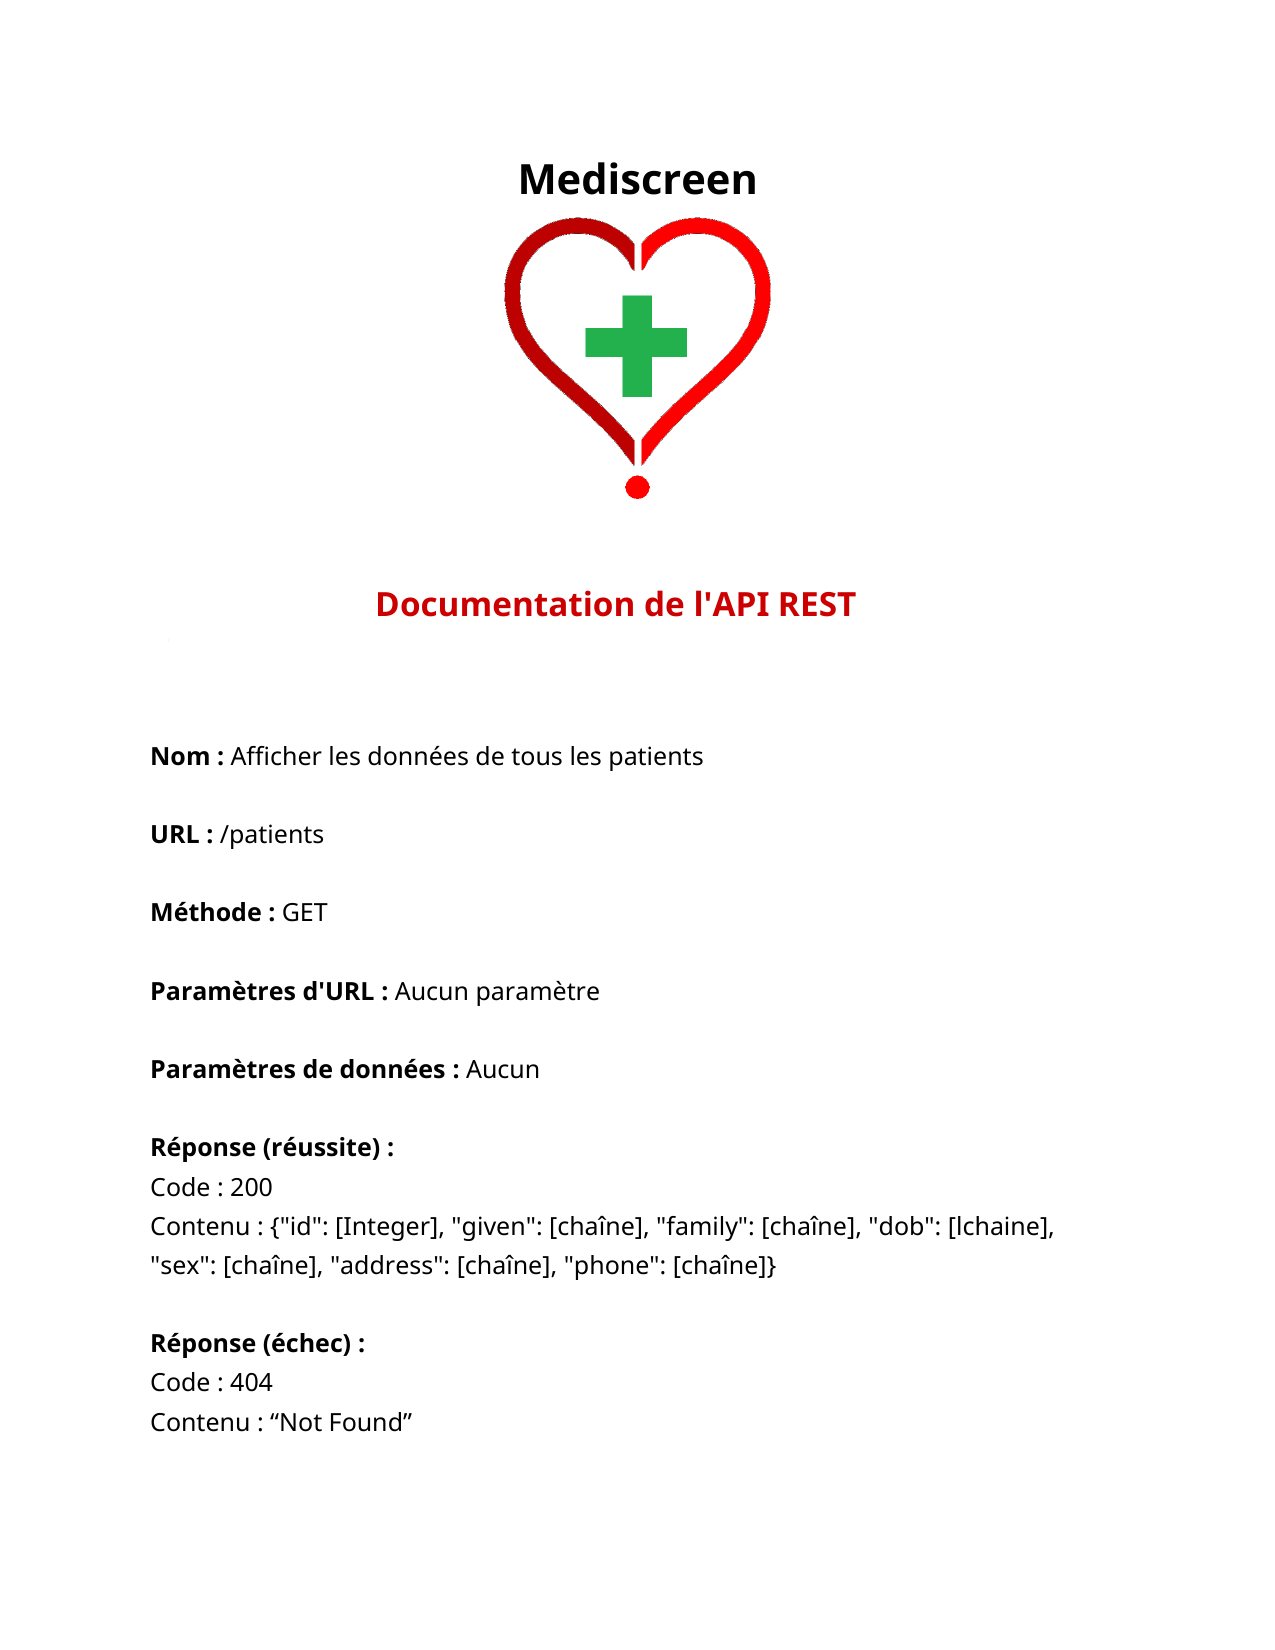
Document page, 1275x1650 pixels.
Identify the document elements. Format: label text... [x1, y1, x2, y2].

text Méthode : GET [150, 895, 1125, 929]
text Réponse (échec) : [150, 1326, 1125, 1360]
subtitle Documentation de l'API REST [150, 581, 1125, 626]
text Paramètres de données : Aucun [150, 1052, 1125, 1086]
text Nom : Afficher les données de tous les patients [150, 738, 1125, 772]
text Mediscreen [150, 150, 1125, 207]
text Réponse (réussite) : [150, 1130, 1125, 1164]
picture [504, 215, 771, 501]
text Code : 200 [150, 1169, 1125, 1203]
text Contenu : {"id": [Integer], "given": [chaîne], "family": [chaîne], "dob": [lchaine], "sex": [chaîne], "address": [chaîne], "phone": [chaîne]} [150, 1208, 1125, 1282]
text Code : 404 [150, 1365, 1125, 1399]
text Paramètres d'URL : Aucun paramètre [150, 973, 1125, 1007]
text URL : /patients [150, 817, 1125, 851]
text Contenu : “Not Found” [150, 1404, 1125, 1438]
